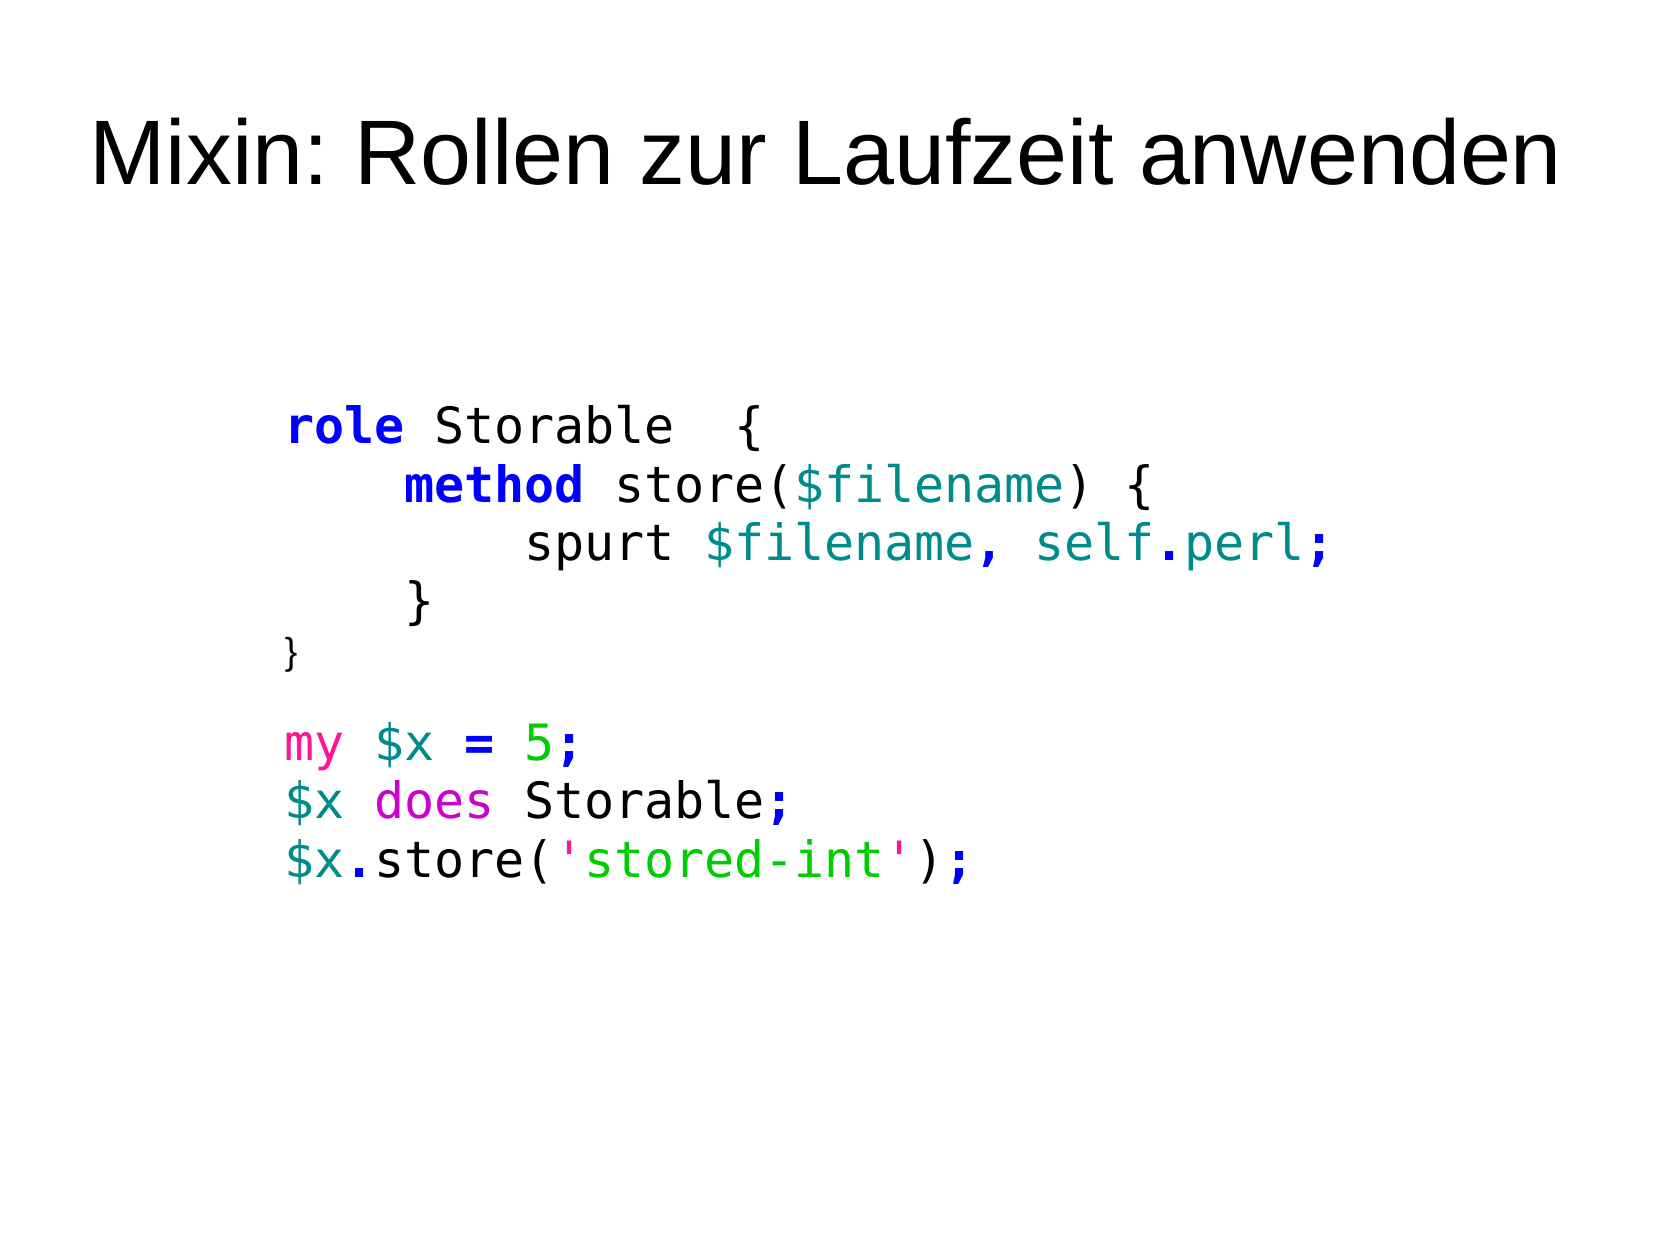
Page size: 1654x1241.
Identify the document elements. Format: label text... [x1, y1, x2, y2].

text_box role Storable { method store($filename) { spurt $filename, self.perl; } } my $x = 5; $x does Storable; $x.store('stored-int'); [270, 390, 1426, 897]
title Mixin: Rollen zur Laufzeit anwenden [82, 49, 1571, 257]
